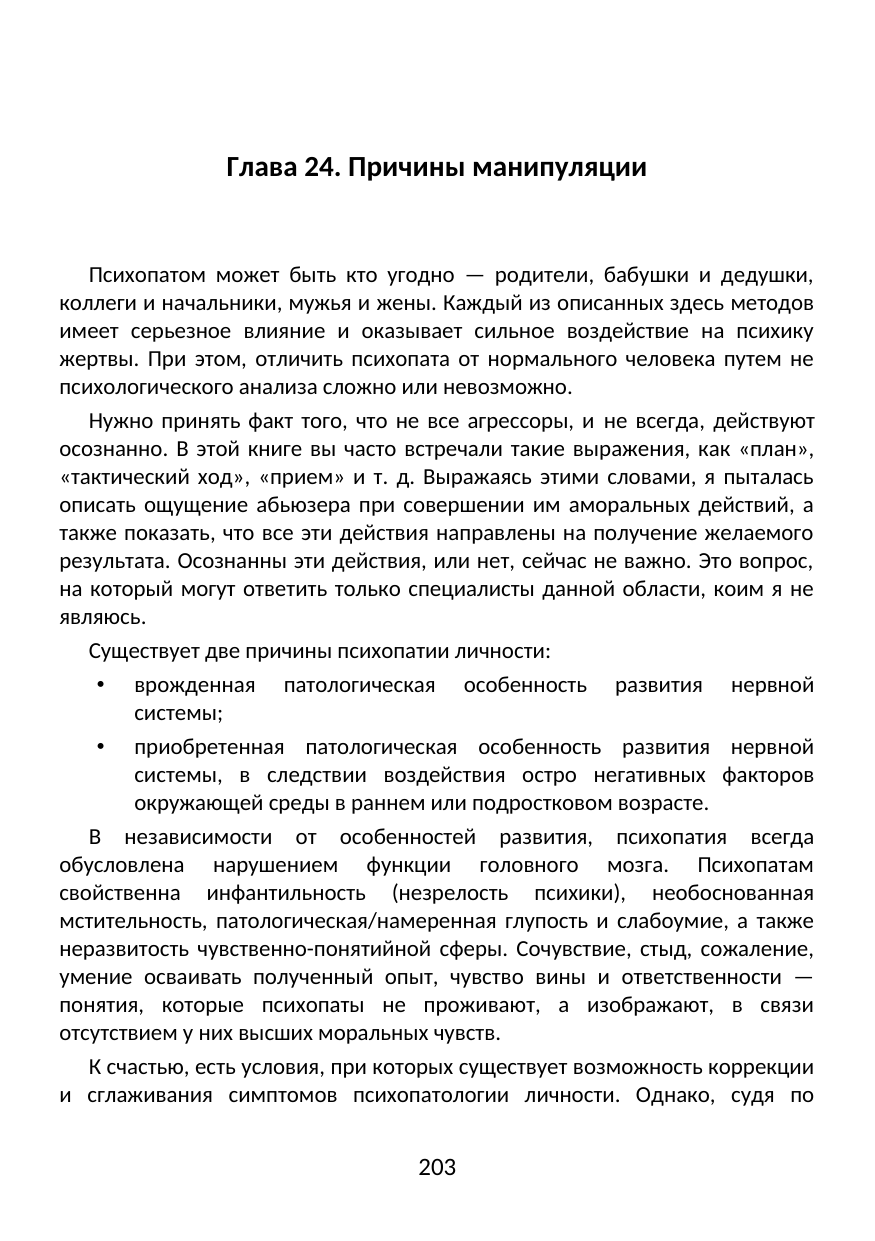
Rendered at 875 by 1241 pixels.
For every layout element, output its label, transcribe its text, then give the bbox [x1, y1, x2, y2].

text Нужно принять факт того, что не все агрессоры, и не всегда, действуют осознанно. В этой книге вы часто встречали такие выражения, как «план», «тактический ход», «прием» и т. д. Выражаясь этими словами, я пыталась описать ощущение абьюзера при совершении им аморальных действий, а также показать, что все эти действия направлены на получение желаемого результата. Осознанны эти действия, или нет, сейчас не важно. Это вопрос, на который могут ответить только специалисты данной области, коим я не являюсь. [59, 406, 815, 630]
list приобретенная патологическая особенность развития нервной системы, в следствии воздействия остро негативных факторов окружающей среды в раннем или подростковом возрасте. [97, 732, 815, 816]
text В независимости от особенностей развития, психопатия всегда обусловлена нарушением функции головного мозга. Психопатам свойственна инфантильность (незрелость психики), необоснованная мстительность, патологическая/намеренная глупость и слабоумие, а также неразвитость чувственно-понятийной сферы. Сочувствие, стыд, сожаление, умение осваивать полученный опыт, чувство вины и ответственности — понятия, которые психопаты не проживают, а изображают, в связи отсутствием у них высших моральных чувств. [59, 822, 815, 1046]
text Психопатом может быть кто угодно — родители, бабушки и дедушки, коллеги и начальники, мужья и жены. Каждый из описанных здесь методов имеет серьезное влияние и оказывает сильное воздействие на психику жертвы. При этом, отличить психопата от нормального человека путем не психологического анализа сложно или невозможно. [59, 260, 815, 400]
list врожденная патологическая особенность развития нервной системы; [97, 670, 815, 726]
text К счастью, есть условия, при которых существует возможность коррекции и сглаживания симптомов психопатологии личности. Однако, судя по [59, 1052, 815, 1108]
text Существует две причины психопатии личности: [59, 636, 815, 664]
subtitle Глава 24. Причины манипуляции [59, 148, 815, 183]
